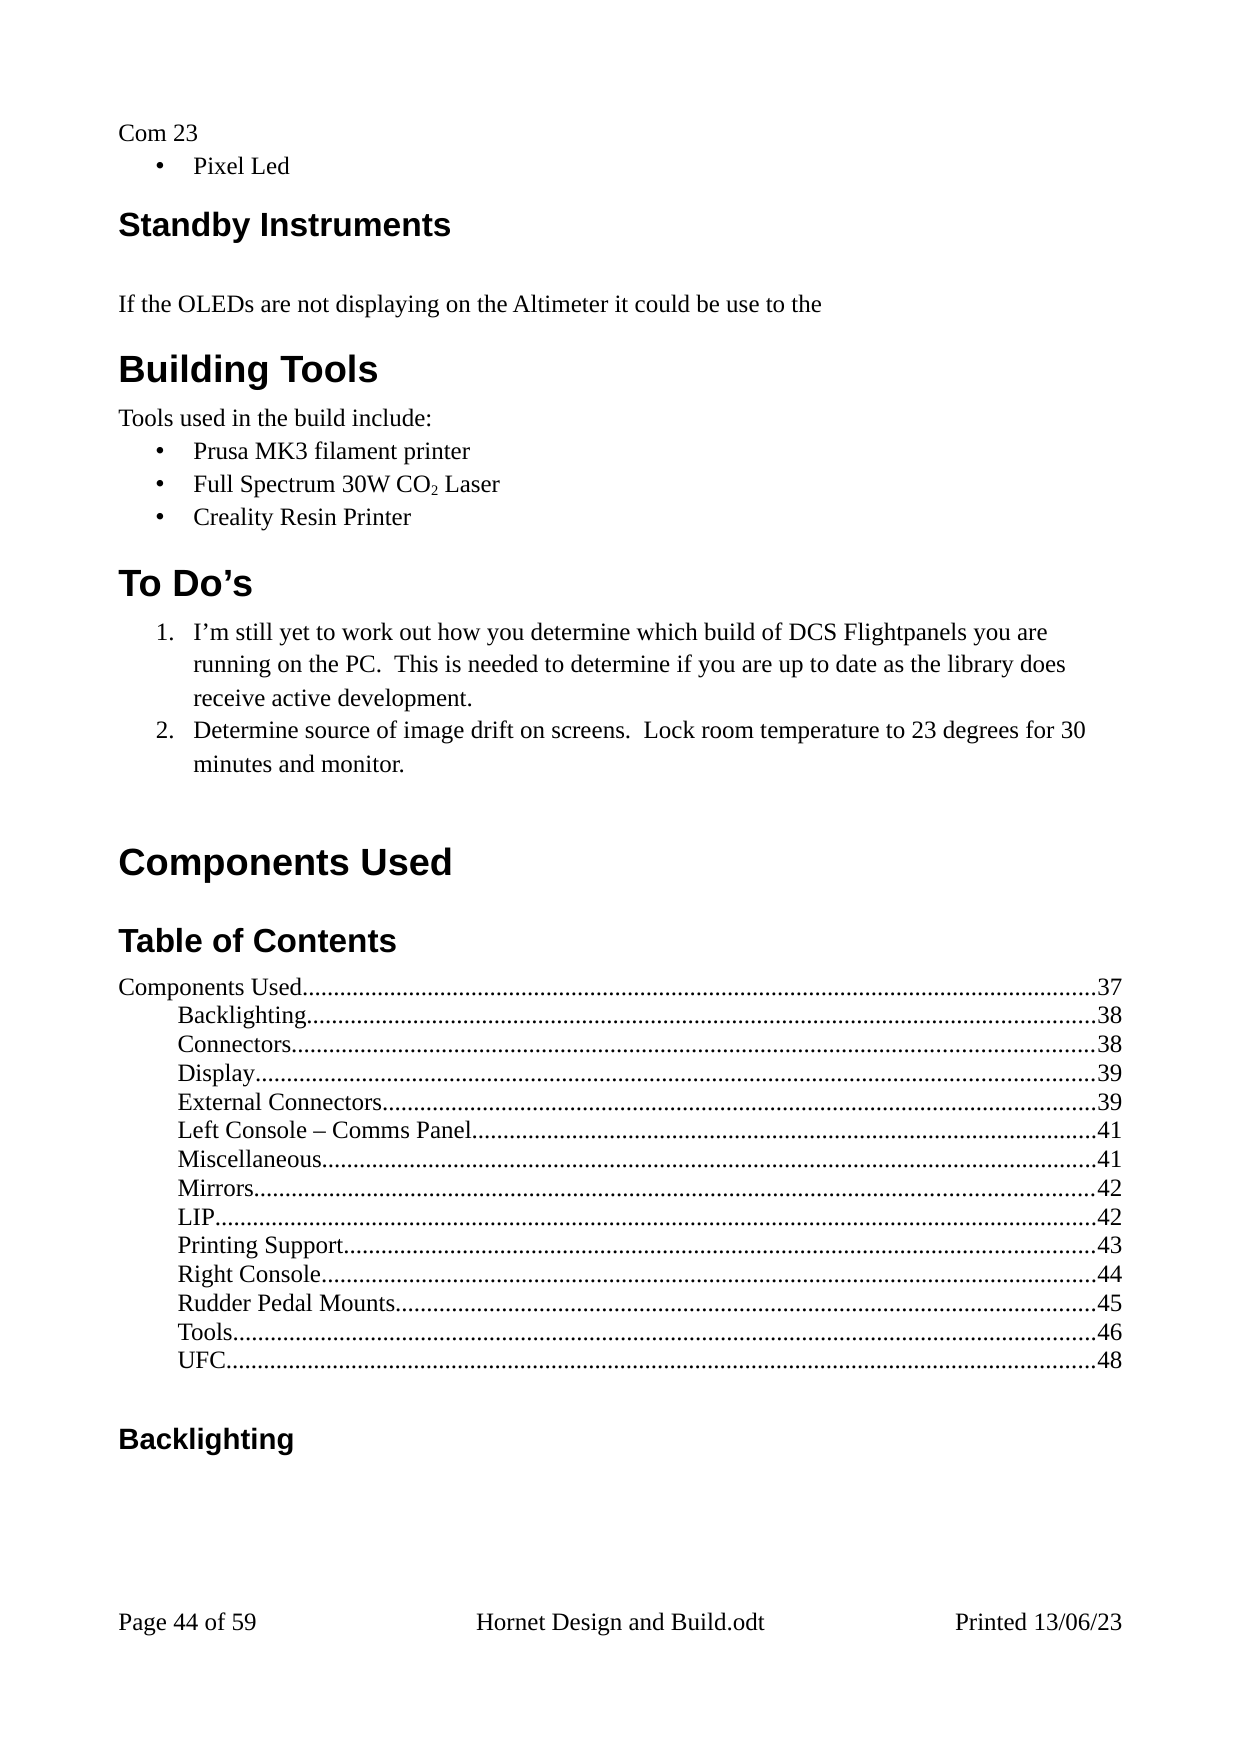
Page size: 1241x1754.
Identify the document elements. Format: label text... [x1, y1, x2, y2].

text Components Used 37 [118, 972, 1122, 1001]
text LIP 42 [177, 1202, 1122, 1231]
text Miscellaneous 41 [177, 1144, 1122, 1173]
text Printing Support 43 [177, 1231, 1122, 1259]
text If the OLEDs are not displaying on the Altimeter it could be use to the [118, 289, 1122, 318]
list Determine source of image drift on screens. Lock room temperature to 23 degrees for 30 minutes and monitor. [156, 716, 1122, 777]
text Com 23 [118, 118, 1122, 147]
subtitle Table of Contents [118, 921, 1122, 959]
list Creality Resin Printer [156, 502, 1122, 531]
text Tools used in the build include: [118, 403, 1122, 432]
text Tools 46 [177, 1317, 1122, 1346]
text Right Console 44 [177, 1259, 1122, 1288]
text Connectors 38 [177, 1029, 1122, 1058]
subtitle Standby Instruments [118, 205, 1122, 244]
subtitle To Do’s [118, 560, 1122, 604]
text Rudder Pedal Mounts 45 [177, 1288, 1122, 1317]
text UFC 48 [177, 1346, 1122, 1374]
text Display 39 [177, 1058, 1122, 1087]
text Backlighting 38 [177, 1001, 1122, 1029]
text External Connectors 39 [177, 1087, 1122, 1116]
list Full Spectrum 30W CO2 Laser [156, 469, 1122, 498]
list Prusa MK3 filament printer [156, 436, 1122, 465]
text Left Console – Comms Panel 41 [177, 1116, 1122, 1144]
subtitle Components Used [118, 840, 1122, 883]
subtitle Backlighting [118, 1422, 1122, 1456]
text Mirrors 42 [177, 1173, 1122, 1202]
list I’m still yet to work out how you determine which build of DCS Flightpanels you are running on the PC. This is needed to determine if you are up to date as the library does receive active development. [156, 617, 1122, 711]
list Pixel Led [156, 151, 1122, 180]
subtitle Building Tools [118, 347, 1122, 391]
